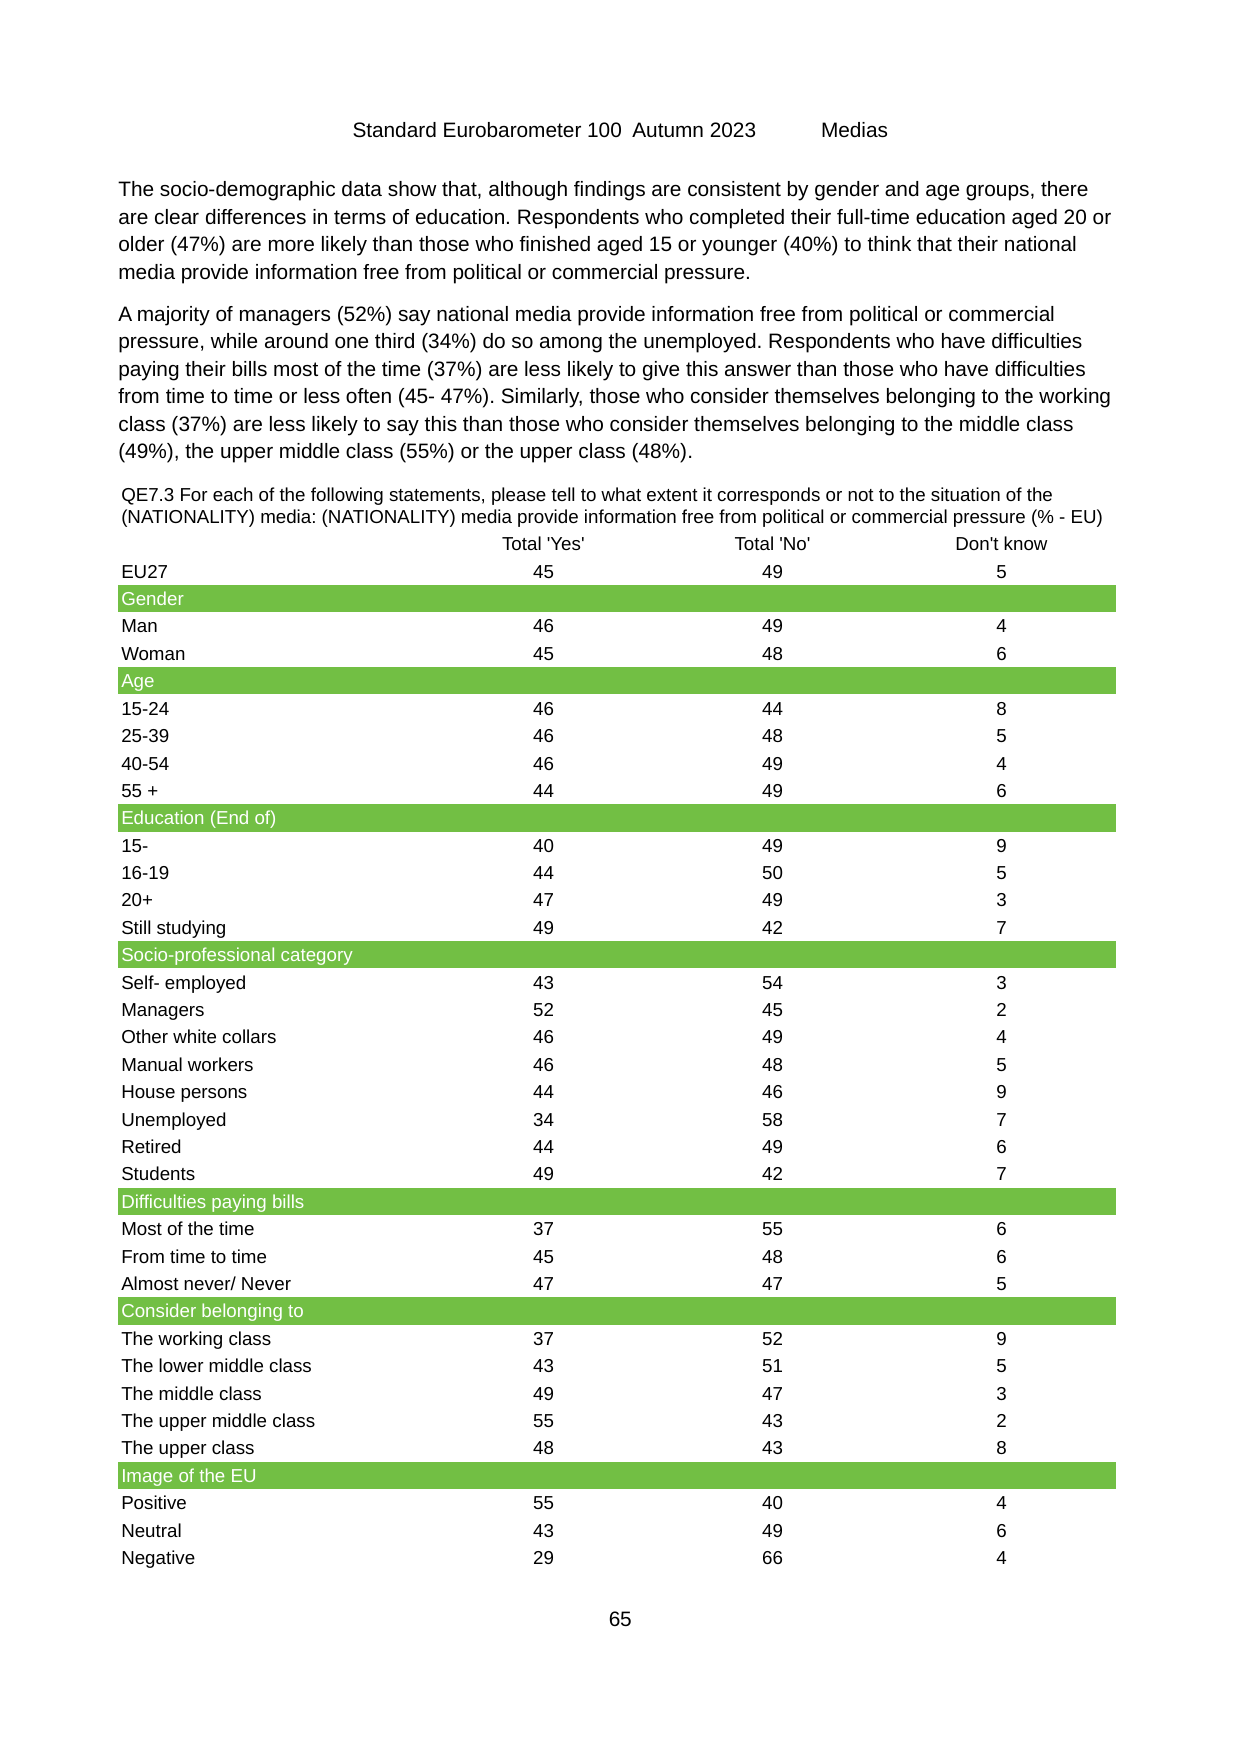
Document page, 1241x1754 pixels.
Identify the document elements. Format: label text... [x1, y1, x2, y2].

table_cell 44 [429, 1078, 658, 1106]
table_cell Difficulties paying bills [118, 1188, 429, 1215]
table_cell 15- [118, 832, 429, 859]
table_cell 48 [658, 722, 887, 749]
table_cell 20+ [118, 886, 429, 914]
table_cell The upper class [118, 1434, 429, 1462]
table_cell 7 [887, 914, 1116, 941]
table_cell [887, 667, 1116, 694]
table_cell 49 [658, 832, 887, 859]
table_cell [887, 1462, 1116, 1489]
table_cell 5 [887, 1051, 1116, 1078]
table_cell 9 [887, 832, 1116, 859]
table_cell Socio-professional category [118, 941, 429, 968]
table_cell 55 [429, 1407, 658, 1434]
table_cell The middle class [118, 1380, 429, 1407]
table_cell 49 [658, 1023, 887, 1051]
table_cell From time to time [118, 1243, 429, 1270]
table_cell 16-19 [118, 859, 429, 886]
table_cell 66 [658, 1544, 887, 1571]
table_cell [658, 1297, 887, 1325]
table_cell [429, 1462, 658, 1489]
table_cell 6 [887, 640, 1116, 667]
table_cell [887, 585, 1116, 612]
table_cell [658, 667, 887, 694]
table_cell 54 [658, 969, 887, 996]
table_cell Don't know [887, 530, 1116, 558]
table_cell Unemployed [118, 1106, 429, 1133]
table_cell Total 'No' [658, 530, 887, 558]
table_cell Age [118, 667, 429, 694]
table_cell Gender [118, 585, 429, 612]
table_cell [658, 1188, 887, 1215]
table_cell 4 [887, 613, 1116, 640]
table_cell [887, 941, 1116, 968]
table_cell 47 [429, 1270, 658, 1297]
table_cell 15-24 [118, 695, 429, 722]
table_cell 5 [887, 1270, 1116, 1297]
table_cell 47 [658, 1380, 887, 1407]
table_cell [658, 585, 887, 612]
table_cell 6 [887, 777, 1116, 804]
table_cell 40 [429, 832, 658, 859]
table_cell 46 [429, 722, 658, 749]
table_cell 8 [887, 695, 1116, 722]
table_cell 55 [429, 1489, 658, 1516]
table_cell 43 [429, 1352, 658, 1379]
table_cell 46 [429, 613, 658, 640]
table_cell 43 [658, 1407, 887, 1434]
table_cell [429, 585, 658, 612]
table_cell Total 'Yes' [429, 530, 658, 558]
table_cell [658, 1462, 887, 1489]
table_cell Most of the time [118, 1215, 429, 1242]
table_cell Consider belonging to [118, 1297, 429, 1325]
table_cell Managers [118, 996, 429, 1023]
table_cell 5 [887, 859, 1116, 886]
table_cell [429, 941, 658, 968]
table_cell 45 [429, 558, 658, 585]
table_header QE7.3 For each of the following statements, please tell to what extent it corresponds or not to the situation of the (NATIONALITY) media: (NATIONALITY) media provide information free from political or commercial pressure (% - EU) [118, 481, 1116, 530]
table_cell 45 [429, 640, 658, 667]
table_cell 37 [429, 1215, 658, 1242]
table_cell 5 [887, 722, 1116, 749]
table_cell 49 [429, 914, 658, 941]
table_cell 49 [658, 886, 887, 914]
table_cell 3 [887, 969, 1116, 996]
table_cell 43 [429, 1516, 658, 1544]
table_cell 44 [429, 777, 658, 804]
table_cell 46 [429, 749, 658, 777]
table_cell [887, 804, 1116, 832]
table_cell 49 [658, 558, 887, 585]
table_cell [887, 1297, 1116, 1325]
table_cell 4 [887, 749, 1116, 777]
table_cell [658, 804, 887, 832]
table_cell House persons [118, 1078, 429, 1106]
table_cell 48 [658, 640, 887, 667]
table_cell 7 [887, 1160, 1116, 1188]
table_cell [429, 667, 658, 694]
table_cell 3 [887, 886, 1116, 914]
table_cell 55 + [118, 777, 429, 804]
table_cell 52 [658, 1325, 887, 1352]
table_cell 6 [887, 1243, 1116, 1270]
table_cell Neutral [118, 1516, 429, 1544]
table_cell 49 [429, 1380, 658, 1407]
table_cell 47 [658, 1270, 887, 1297]
table_cell Image of the EU [118, 1462, 429, 1489]
table_cell 46 [658, 1078, 887, 1106]
table_cell 48 [429, 1434, 658, 1462]
table_cell 50 [658, 859, 887, 886]
table_cell [429, 1188, 658, 1215]
table_cell 46 [429, 1023, 658, 1051]
table_cell Manual workers [118, 1051, 429, 1078]
table_cell 5 [887, 558, 1116, 585]
table_cell 43 [429, 969, 658, 996]
table_cell [429, 1297, 658, 1325]
table_cell 8 [887, 1434, 1116, 1462]
table_cell 44 [429, 1133, 658, 1160]
table_cell 6 [887, 1516, 1116, 1544]
table_cell [887, 1188, 1116, 1215]
table_cell 44 [658, 695, 887, 722]
text A majority of managers (52%) say national media provide information free from political or commercial pressure, while around one third (34%) do so among the unemployed. Respondents who have difficulties paying their bills most of the time (37%) are less likely to give this answer than those who have difficulties from time to time or less often (45- 47%). Similarly, those who consider themselves belonging to the working class (37%) are less likely to say this than those who consider themselves belonging to the middle class (49%), the upper middle class (55%) or the upper class (48%). [118, 302, 1122, 463]
table_cell The lower middle class [118, 1352, 429, 1379]
table_cell 29 [429, 1544, 658, 1571]
table_cell Other white collars [118, 1023, 429, 1051]
text The socio-demographic data show that, although findings are consistent by gender and age groups, there are clear differences in terms of education. Respondents who completed their full-time education aged 20 or older (47%) are more likely than those who finished aged 15 or younger (40%) to think that their national media provide information free from political or commercial pressure. [118, 177, 1122, 283]
table_cell 37 [429, 1325, 658, 1352]
table_cell 43 [658, 1434, 887, 1462]
table_cell 40-54 [118, 749, 429, 777]
table_cell 48 [658, 1051, 887, 1078]
table_cell The working class [118, 1325, 429, 1352]
table_cell 6 [887, 1133, 1116, 1160]
table_cell 4 [887, 1544, 1116, 1571]
table_cell 49 [658, 613, 887, 640]
table_cell 44 [429, 859, 658, 886]
table_cell 48 [658, 1243, 887, 1270]
table_cell Students [118, 1160, 429, 1188]
table_cell Self- employed [118, 969, 429, 996]
table_cell 2 [887, 996, 1116, 1023]
table_cell Negative [118, 1544, 429, 1571]
table_cell Positive [118, 1489, 429, 1516]
table_cell The upper middle class [118, 1407, 429, 1434]
table_cell 9 [887, 1325, 1116, 1352]
table_cell 51 [658, 1352, 887, 1379]
table_cell 3 [887, 1380, 1116, 1407]
table_cell 2 [887, 1407, 1116, 1434]
table_cell 7 [887, 1106, 1116, 1133]
table_cell 6 [887, 1215, 1116, 1242]
table_cell 55 [658, 1215, 887, 1242]
table_cell 4 [887, 1489, 1116, 1516]
table_cell 34 [429, 1106, 658, 1133]
table_cell 45 [429, 1243, 658, 1270]
table_cell [429, 804, 658, 832]
table_cell 45 [658, 996, 887, 1023]
table_cell 49 [658, 777, 887, 804]
table_cell 49 [658, 1133, 887, 1160]
table_cell 46 [429, 1051, 658, 1078]
table_cell 9 [887, 1078, 1116, 1106]
table_cell 5 [887, 1352, 1116, 1379]
table_cell Education (End of) [118, 804, 429, 832]
table_cell Almost never/ Never [118, 1270, 429, 1297]
table_cell Man [118, 613, 429, 640]
table_cell Woman [118, 640, 429, 667]
table_cell Still studying [118, 914, 429, 941]
table_cell 25-39 [118, 722, 429, 749]
table_cell 52 [429, 996, 658, 1023]
table_cell 46 [429, 695, 658, 722]
table_cell 42 [658, 1160, 887, 1188]
table_cell 49 [429, 1160, 658, 1188]
table_cell 49 [658, 749, 887, 777]
table_cell 40 [658, 1489, 887, 1516]
table_cell 58 [658, 1106, 887, 1133]
table_cell [118, 530, 429, 558]
table_cell 49 [658, 1516, 887, 1544]
table_cell EU27 [118, 558, 429, 585]
table_cell 4 [887, 1023, 1116, 1051]
table_cell [658, 941, 887, 968]
table_cell Retired [118, 1133, 429, 1160]
table_cell 42 [658, 914, 887, 941]
table_cell 47 [429, 886, 658, 914]
